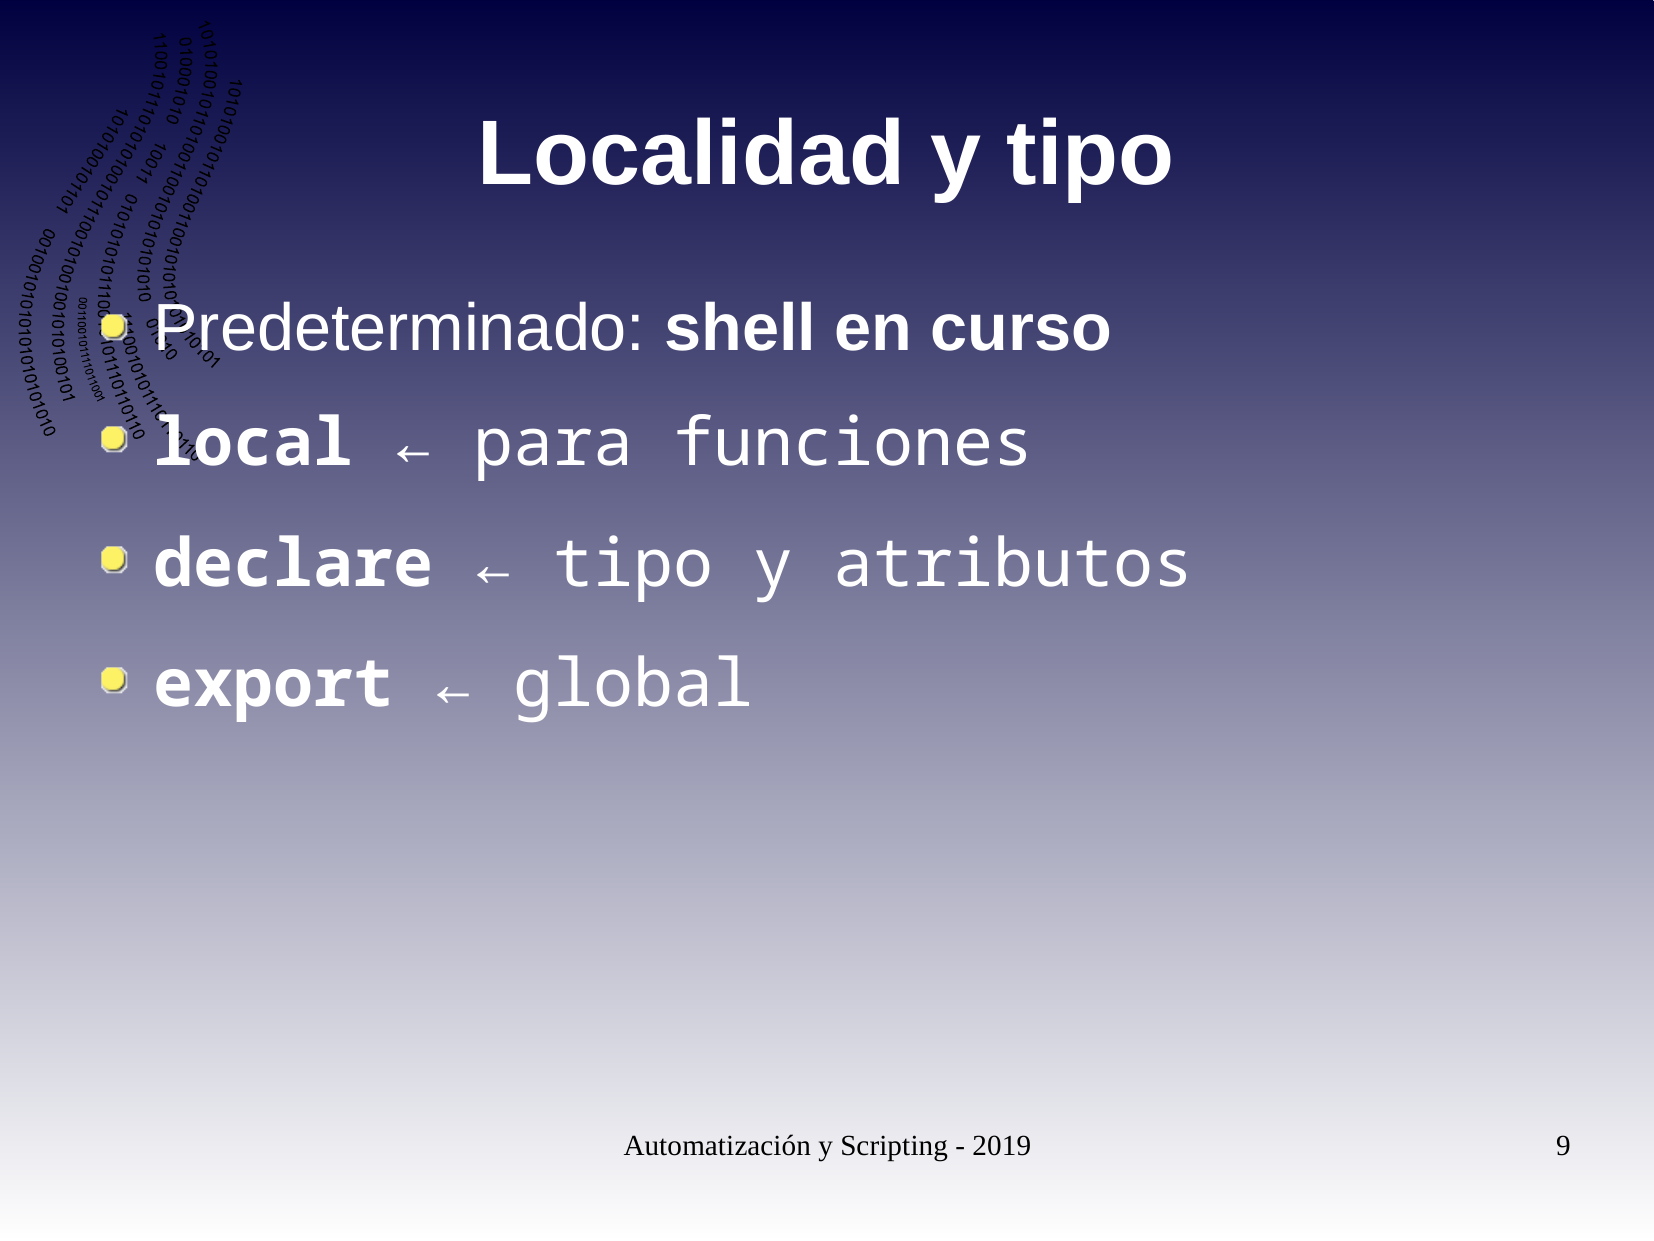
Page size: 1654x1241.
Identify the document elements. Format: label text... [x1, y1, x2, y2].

list Predeterminado: shell en curso local ← para funciones declare ← tipo y atributos export ← global [82, 290, 1571, 1010]
picture [18, 20, 243, 461]
title Localidad y tipo [82, 49, 1571, 257]
